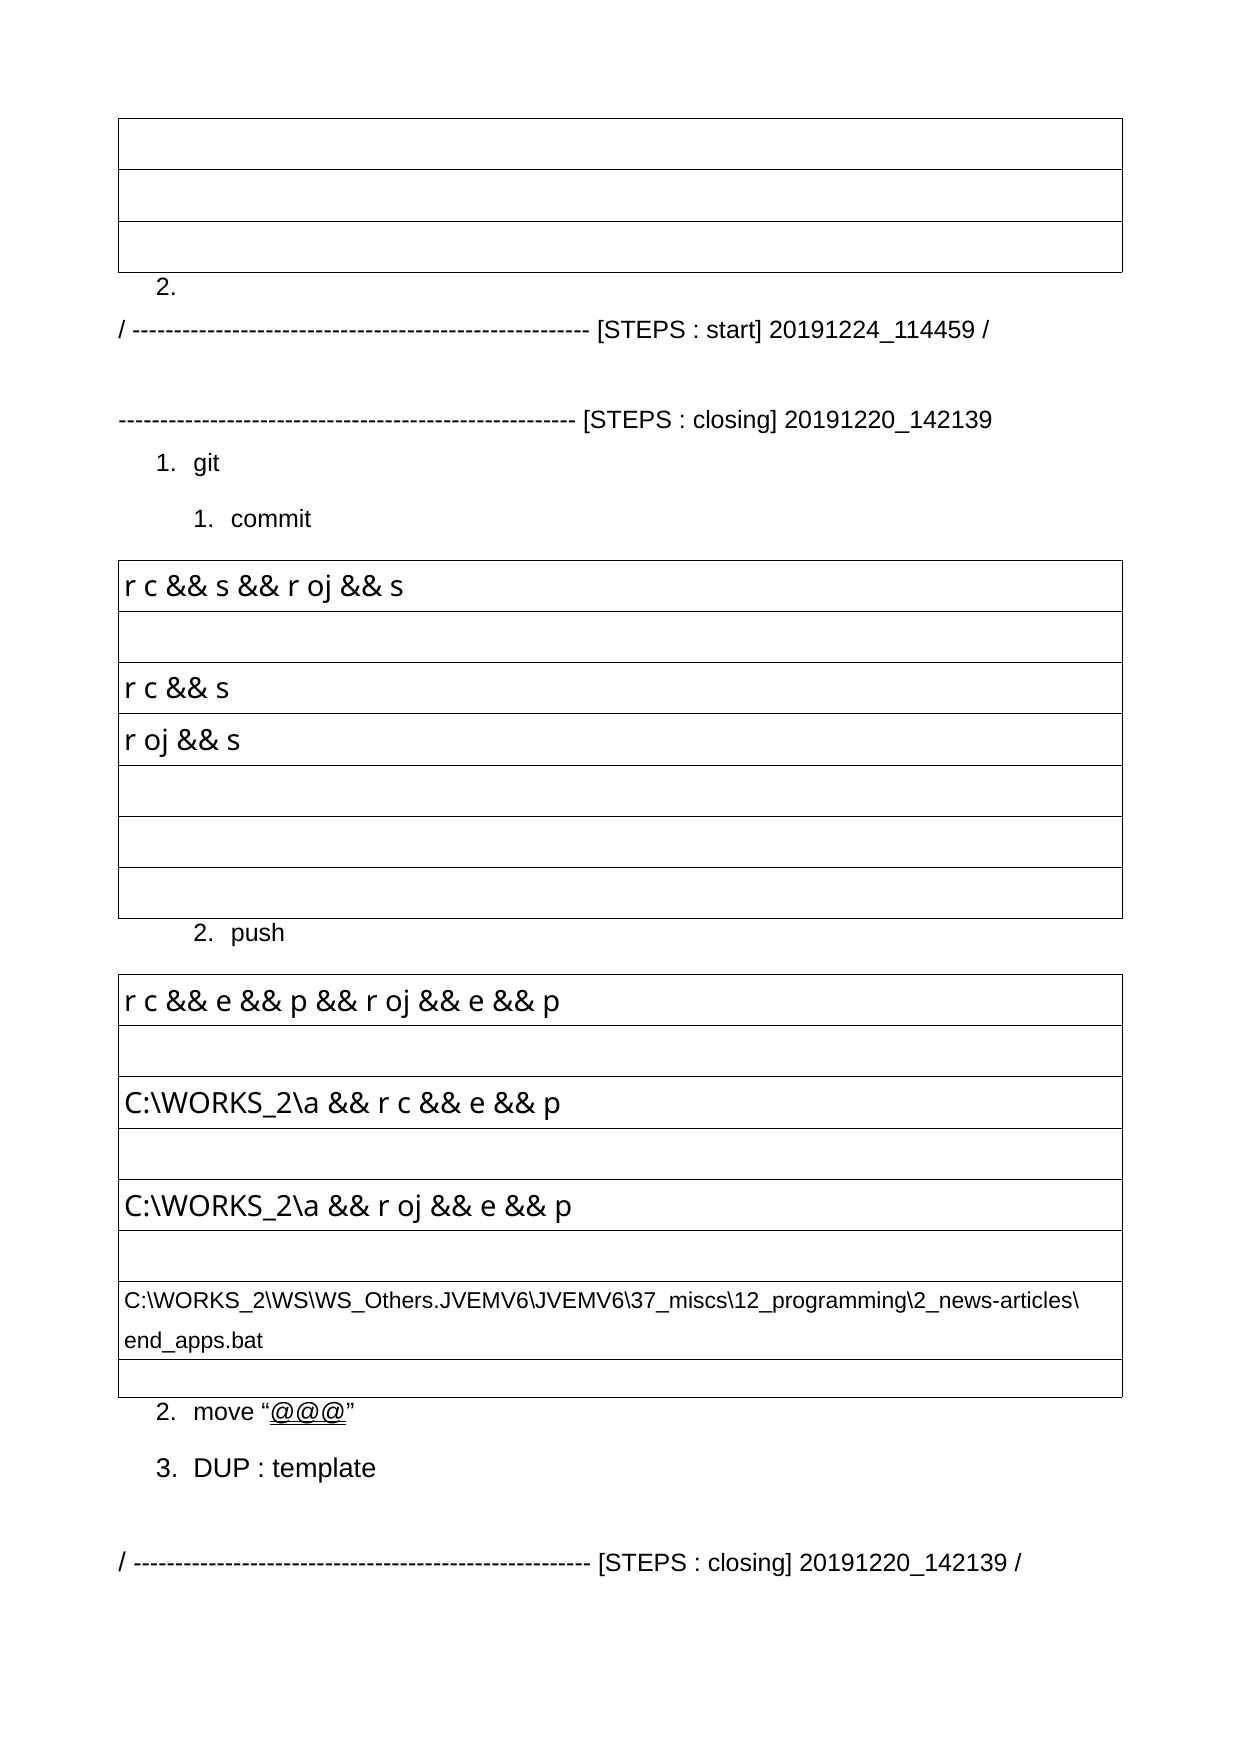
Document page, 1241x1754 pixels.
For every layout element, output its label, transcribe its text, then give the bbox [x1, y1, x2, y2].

list push [193, 919, 1122, 947]
table_cell [119, 817, 1122, 867]
table_cell [119, 1129, 1122, 1179]
table_cell [119, 1231, 1122, 1281]
table_cell r oj && s [119, 714, 1122, 764]
table_cell [119, 222, 1122, 272]
table_header r c && s && r oj && s [119, 561, 1122, 611]
table_header r c && e && p && r oj && e && p [119, 975, 1122, 1025]
table_cell [119, 1360, 1122, 1397]
text ------------------------------------------------------- [STEPS : closing] 20191220_142139 [118, 405, 1122, 434]
list DUP : template [156, 1452, 1122, 1484]
table_cell [119, 170, 1122, 221]
text / ------------------------------------------------------- [STEPS : closing] 20191220_142139 / [118, 1546, 1122, 1577]
table_cell r c && s [119, 663, 1122, 713]
table_cell C:\WORKS_2\a && r oj && e && p [119, 1180, 1122, 1230]
table_cell [119, 119, 1122, 169]
list move “@@@” [156, 1398, 1122, 1426]
list commit [193, 504, 1122, 533]
table_cell [119, 1026, 1122, 1076]
table_cell [119, 868, 1122, 918]
text / ------------------------------------------------------- [STEPS : start] 20191224_114459 / [118, 315, 1122, 344]
table_cell C:\WORKS_2\WS\WS_Others.JVEMV6\JVEMV6\37_miscs\12_programming\2_news-articles\end_apps.bat [119, 1282, 1122, 1359]
list git [156, 448, 1122, 477]
table_cell [119, 766, 1122, 816]
table_cell C:\WORKS_2\a && r c && e && p [119, 1077, 1122, 1128]
table_cell [119, 612, 1122, 662]
